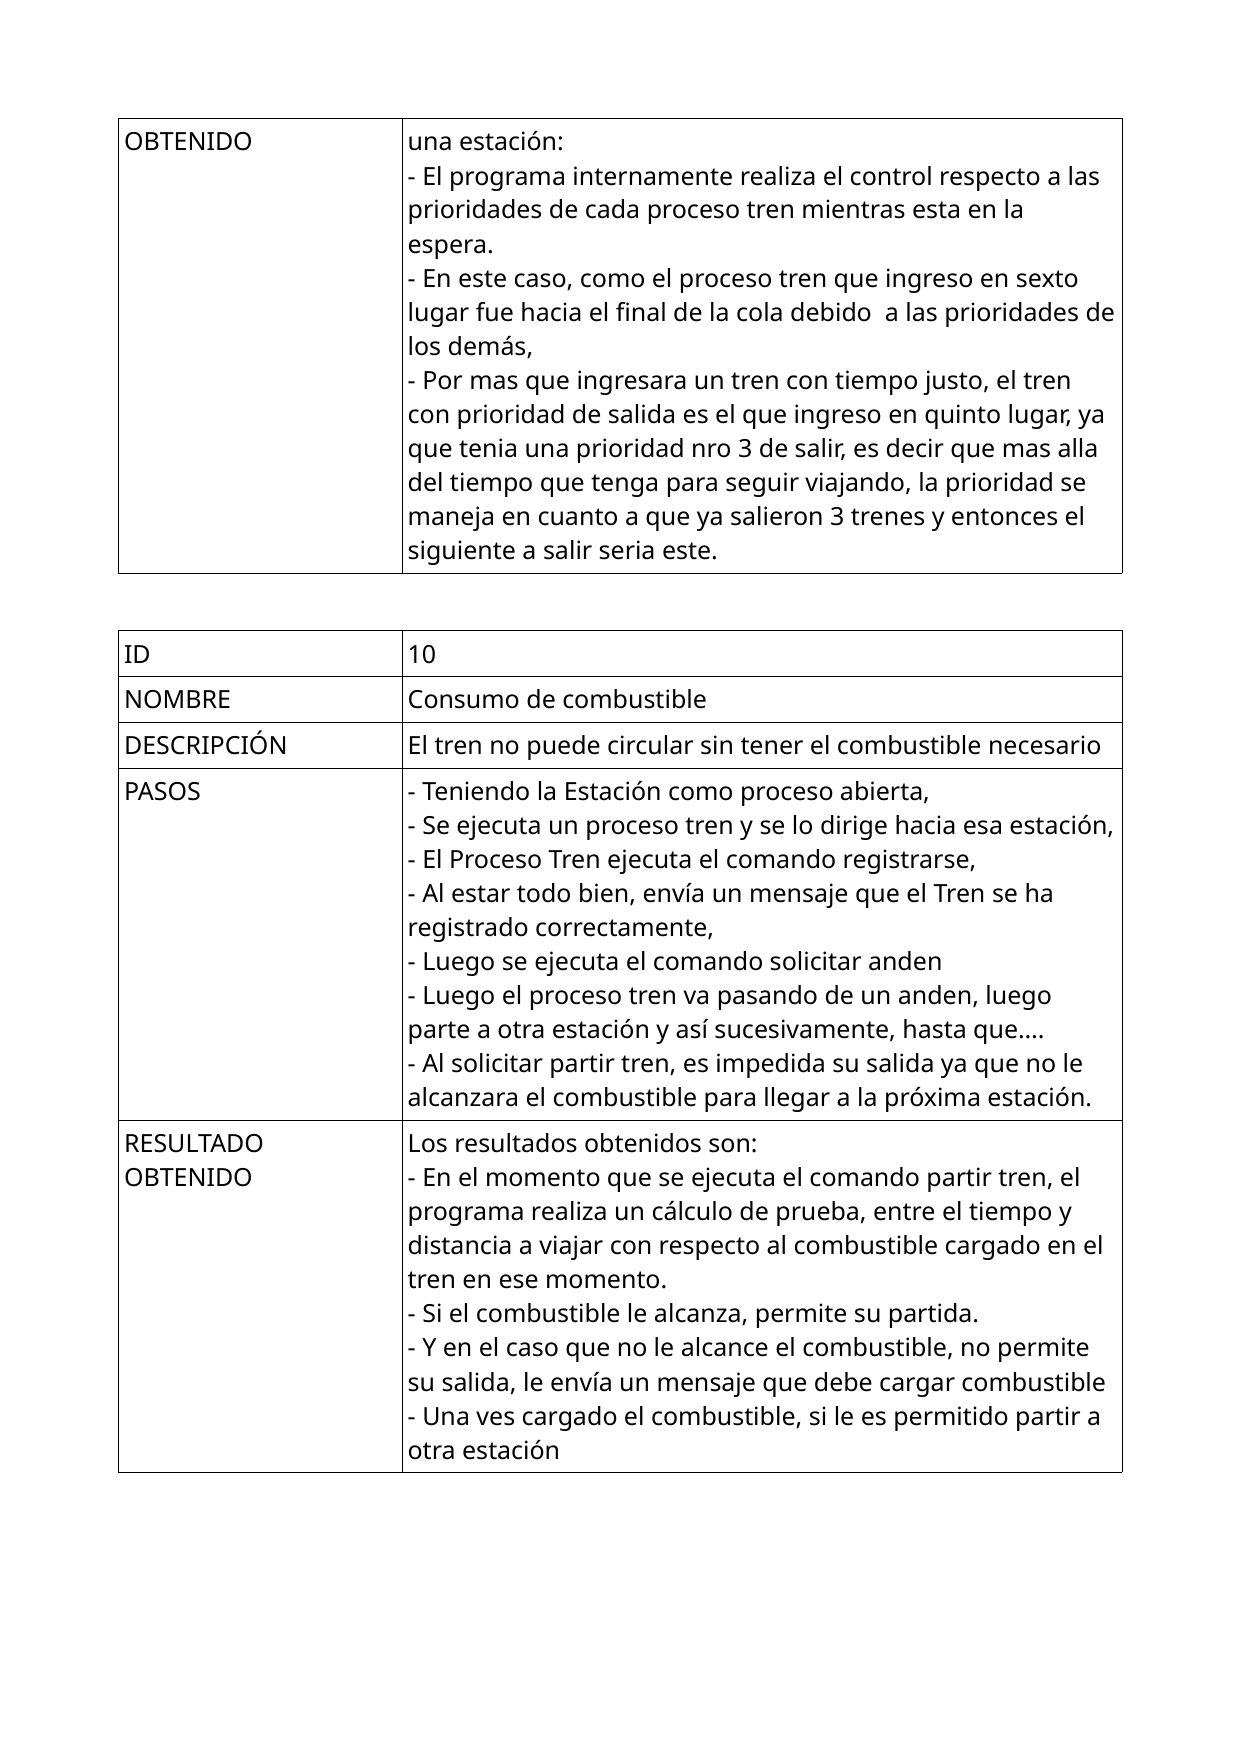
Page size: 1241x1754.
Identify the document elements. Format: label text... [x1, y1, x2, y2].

table_cell DESCRIPCIÓN [119, 723, 402, 767]
table_cell - Teniendo la Estación como proceso abierta, - Se ejecuta un proceso tren y se lo dirige hacia esa estación, - El Proceso Tren ejecuta el comando registrarse, - Al estar todo bien, envía un mensaje que el Tren se ha registrado correctamente, - Luego se ejecuta el comando solicitar anden - Luego el proceso tren va pasando de un anden, luego parte a otra estación y así sucesivamente, hasta que…. - Al solicitar partir tren, es impedida su salida ya que no le alcanzara el combustible para llegar a la próxima estación. [403, 769, 1122, 1120]
table_cell El tren no puede circular sin tener el combustible necesario [403, 723, 1122, 767]
table_header ID [119, 631, 402, 676]
table_cell Los resultados obtenidos son: - En el momento que se ejecuta el comando partir tren, el programa realiza un cálculo de prueba, entre el tiempo y distancia a viajar con respecto al combustible cargado en el tren en ese momento. - Si el combustible le alcanza, permite su partida. - Y en el caso que no le alcance el combustible, no permite su salida, le envía un mensaje que debe cargar combustible - Una ves cargado el combustible, si le es permitido partir a otra estación [403, 1121, 1122, 1472]
table_cell Consumo de combustible [403, 677, 1122, 722]
table_cell PASOS [119, 769, 402, 1120]
table_cell una estación: - El programa internamente realiza el control respecto a las prioridades de cada proceso tren mientras esta en la espera. - En este caso, como el proceso tren que ingreso en sexto lugar fue hacia el final de la cola debido a las prioridades de los demás, - Por mas que ingresara un tren con tiempo justo, el tren con prioridad de salida es el que ingreso en quinto lugar, ya que tenia una prioridad nro 3 de salir, es decir que mas alla del tiempo que tenga para seguir viajando, la prioridad se maneja en cuanto a que ya salieron 3 trenes y entonces el siguiente a salir seria este. [403, 119, 1122, 573]
table_header 10 [403, 631, 1122, 676]
table_cell OBTENIDO [119, 119, 402, 573]
table_cell RESULTADO OBTENIDO [119, 1121, 402, 1472]
table_cell NOMBRE [119, 677, 402, 722]
